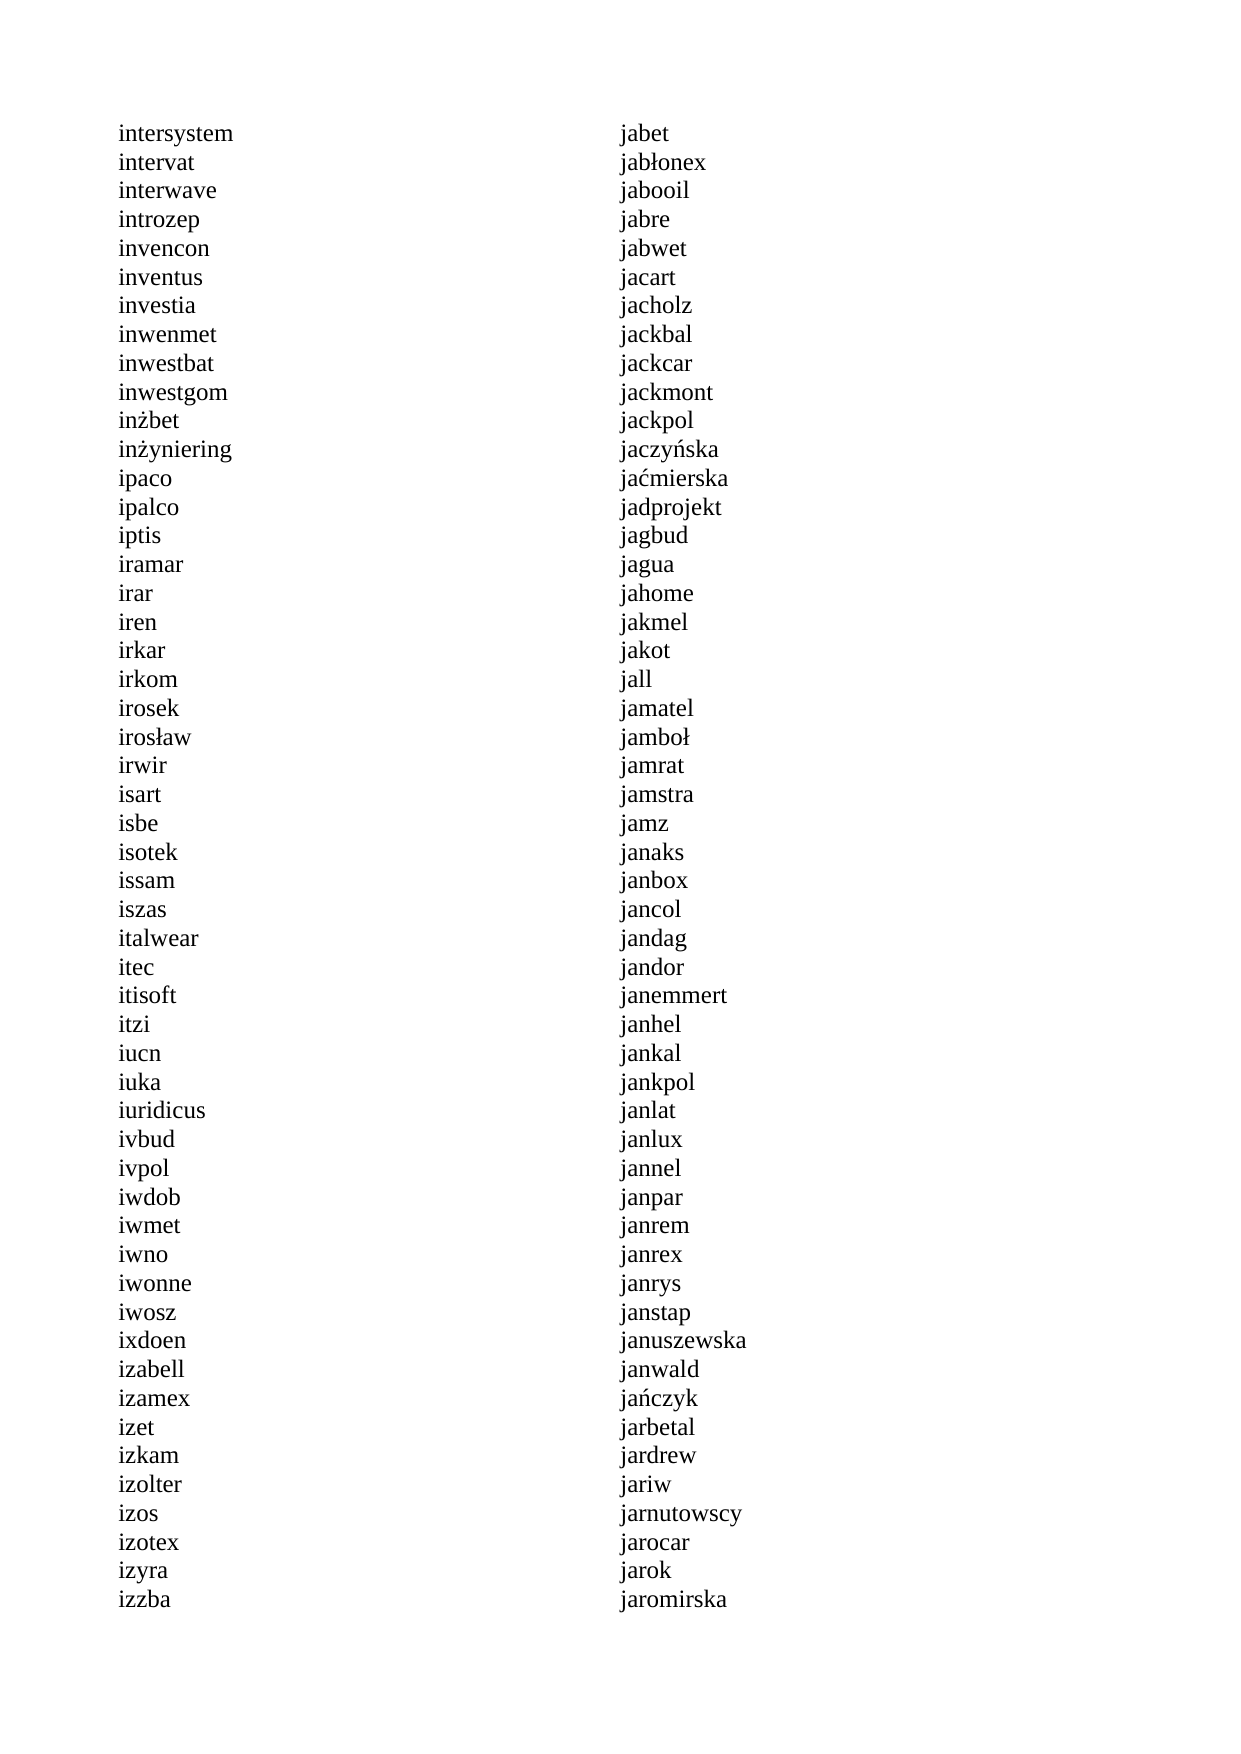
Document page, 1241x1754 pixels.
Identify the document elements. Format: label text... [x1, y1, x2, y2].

text ivbud [118, 1124, 620, 1153]
text jancol [620, 894, 1122, 923]
text jarocar [620, 1527, 1122, 1556]
text irosek [118, 693, 620, 722]
text iucn [118, 1038, 620, 1067]
text jabooil [620, 176, 1122, 204]
text jarok [620, 1556, 1122, 1584]
text iwmet [118, 1211, 620, 1239]
text invencon [118, 233, 620, 262]
text jandor [620, 952, 1122, 981]
text ixdoen [118, 1326, 620, 1354]
text jańczyk [620, 1383, 1122, 1412]
text jagua [620, 549, 1122, 578]
text issam [118, 866, 620, 894]
text izabell [118, 1354, 620, 1383]
text izkam [118, 1441, 620, 1469]
text jamstra [620, 779, 1122, 808]
text janaks [620, 837, 1122, 866]
text janlux [620, 1124, 1122, 1153]
text iwonne [118, 1268, 620, 1297]
text jarnutowscy [620, 1498, 1122, 1527]
text jabłonex [620, 147, 1122, 176]
text inżyniering [118, 434, 620, 463]
text irar [118, 578, 620, 607]
text inwestbat [118, 348, 620, 377]
text inwenmet [118, 319, 620, 348]
text intervat [118, 147, 620, 176]
text izolter [118, 1469, 620, 1498]
text jarbetal [620, 1412, 1122, 1441]
text izyra [118, 1556, 620, 1584]
text intersystem [118, 118, 620, 147]
text isotek [118, 837, 620, 866]
text itisoft [118, 981, 620, 1009]
text itzi [118, 1009, 620, 1038]
text jamatel [620, 693, 1122, 722]
text isbe [118, 808, 620, 837]
text ipaco [118, 463, 620, 492]
text jacart [620, 262, 1122, 291]
text inventus [118, 262, 620, 291]
text iszas [118, 894, 620, 923]
text izzba [118, 1584, 620, 1613]
text irosław [118, 722, 620, 751]
text irkar [118, 636, 620, 664]
text jackcar [620, 348, 1122, 377]
text janbox [620, 866, 1122, 894]
text irkom [118, 664, 620, 693]
text jariw [620, 1469, 1122, 1498]
text jardrew [620, 1441, 1122, 1469]
text janrex [620, 1239, 1122, 1268]
text janhel [620, 1009, 1122, 1038]
text janrys [620, 1268, 1122, 1297]
text jall [620, 664, 1122, 693]
text janrem [620, 1211, 1122, 1239]
text izet [118, 1412, 620, 1441]
text jamz [620, 808, 1122, 837]
text iren [118, 607, 620, 636]
text jamboł [620, 722, 1122, 751]
text jaromirska [620, 1584, 1122, 1613]
text jandag [620, 923, 1122, 952]
text janwald [620, 1354, 1122, 1383]
text jackpol [620, 406, 1122, 434]
text jakot [620, 636, 1122, 664]
text jamrat [620, 751, 1122, 779]
text jackbal [620, 319, 1122, 348]
text jankal [620, 1038, 1122, 1067]
text isart [118, 779, 620, 808]
text jaćmierska [620, 463, 1122, 492]
text jackmont [620, 377, 1122, 406]
text investia [118, 291, 620, 319]
text iuka [118, 1067, 620, 1096]
text izamex [118, 1383, 620, 1412]
text januszewska [620, 1326, 1122, 1354]
text jabre [620, 204, 1122, 233]
text iuridicus [118, 1096, 620, 1124]
text jakmel [620, 607, 1122, 636]
text jaczyńska [620, 434, 1122, 463]
text jabwet [620, 233, 1122, 262]
text irwir [118, 751, 620, 779]
text janlat [620, 1096, 1122, 1124]
text italwear [118, 923, 620, 952]
text janstap [620, 1297, 1122, 1326]
text jacholz [620, 291, 1122, 319]
text izos [118, 1498, 620, 1527]
text jadprojekt [620, 492, 1122, 521]
text ipalco [118, 492, 620, 521]
text inżbet [118, 406, 620, 434]
text jannel [620, 1153, 1122, 1182]
text itec [118, 952, 620, 981]
text janemmert [620, 981, 1122, 1009]
text izotex [118, 1527, 620, 1556]
text iramar [118, 549, 620, 578]
text iwosz [118, 1297, 620, 1326]
text jankpol [620, 1067, 1122, 1096]
text ivpol [118, 1153, 620, 1182]
text janpar [620, 1182, 1122, 1211]
text iwdob [118, 1182, 620, 1211]
text introzep [118, 204, 620, 233]
text iptis [118, 521, 620, 549]
text inwestgom [118, 377, 620, 406]
text interwave [118, 176, 620, 204]
text jabet [620, 118, 1122, 147]
text iwno [118, 1239, 620, 1268]
text jahome [620, 578, 1122, 607]
text jagbud [620, 521, 1122, 549]
